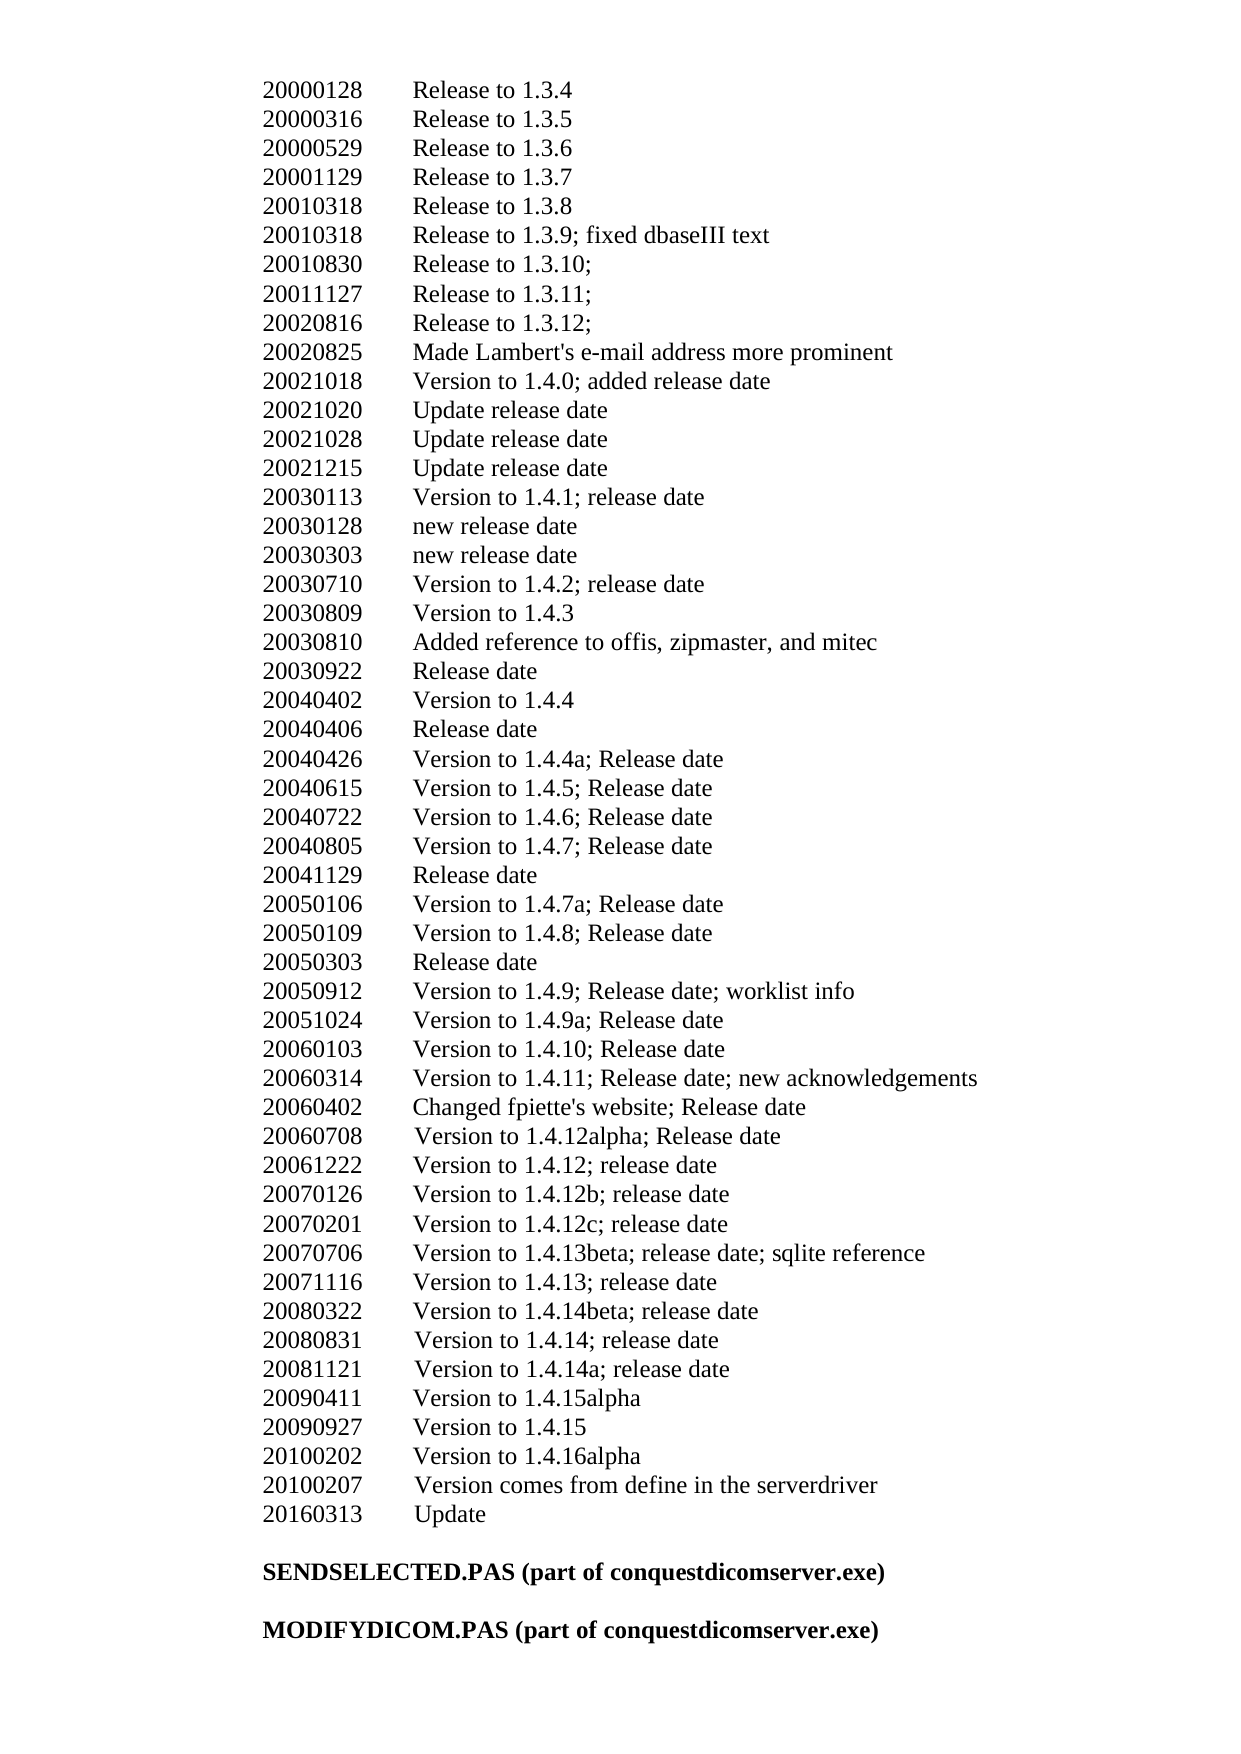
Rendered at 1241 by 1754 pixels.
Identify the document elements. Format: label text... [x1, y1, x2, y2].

text 20040722 Version to 1.4.6; Release date [187, 802, 1053, 831]
text 20020816 Release to 1.3.12; [187, 307, 1053, 337]
text 20011127 Release to 1.3.11; [187, 278, 1053, 307]
text 20021018 Version to 1.4.0; added release date [187, 366, 1053, 395]
text 20041129 Release date [187, 860, 1053, 889]
text 20100202 Version to 1.4.16alpha [262, 1441, 1053, 1470]
text 20060103 Version to 1.4.10; Release date [187, 1034, 1053, 1063]
text 20021020 Update release date [187, 395, 1053, 424]
text 20040426 Version to 1.4.4a; Release date [187, 743, 1053, 772]
text 20010830 Release to 1.3.10; [187, 249, 1053, 278]
text 20000529 Release to 1.3.6 [187, 133, 1053, 162]
text 20030922 Release date [187, 656, 1053, 685]
text 20030128 new release date [187, 511, 1053, 540]
text 20050106 Version to 1.4.7a; Release date [187, 889, 1053, 918]
text 20030303 new release date [187, 540, 1053, 569]
text 20070201 Version to 1.4.12c; release date [187, 1208, 1053, 1237]
text 20051024 Version to 1.4.9a; Release date [187, 1005, 1053, 1034]
text 20100207 Version comes from define in the serverdriver [262, 1470, 1053, 1499]
text 20010318 Release to 1.3.8 [187, 191, 1053, 220]
text 20060402 Changed fpiette's website; Release date [187, 1092, 1053, 1121]
text 20040615 Version to 1.4.5; Release date [187, 772, 1053, 802]
text 20010318 Release to 1.3.9; fixed dbaseIII text [187, 220, 1053, 249]
text 20030710 Version to 1.4.2; release date [187, 569, 1053, 598]
text 20021215 Update release date [187, 453, 1053, 482]
text 20040402 Version to 1.4.4 [187, 685, 1053, 714]
text 20061222 Version to 1.4.12; release date [187, 1150, 1053, 1179]
text 20001129 Release to 1.3.7 [187, 162, 1053, 191]
text 20070706 Version to 1.4.13beta; release date; sqlite reference [187, 1237, 1053, 1267]
text 20090927 Version to 1.4.15 [262, 1412, 1053, 1441]
text 20080322 Version to 1.4.14beta; release date [187, 1296, 1053, 1325]
text 20080831 Version to 1.4.14; release date [187, 1325, 1053, 1354]
text 20060708 Version to 1.4.12alpha; Release date [187, 1121, 1053, 1150]
text 20030809 Version to 1.4.3 [187, 598, 1053, 627]
text 20040805 Version to 1.4.7; Release date [187, 831, 1053, 860]
text 20000316 Release to 1.3.5 [187, 104, 1053, 133]
text 20020825 Made Lambert's e-mail address more prominent [187, 337, 1053, 366]
text 20030113 Version to 1.4.1; release date [187, 482, 1053, 511]
text 20071116 Version to 1.4.13; release date [187, 1267, 1053, 1296]
text 20160313 Update [262, 1499, 1053, 1528]
text 20050912 Version to 1.4.9; Release date; worklist info [187, 976, 1053, 1005]
text 20050109 Version to 1.4.8; Release date [187, 918, 1053, 947]
text 20050303 Release date [187, 947, 1053, 976]
text 20040406 Release date [187, 714, 1053, 743]
text 20060314 Version to 1.4.11; Release date; new acknowledgements [187, 1063, 1053, 1092]
text 20021028 Update release date [187, 424, 1053, 453]
text 20090411 Version to 1.4.15alpha [187, 1383, 1053, 1412]
text 20030810 Added reference to offis, zipmaster, and mitec [187, 627, 1053, 656]
text MODIFYDICOM.PAS (part of conquestdicomserver.exe) [187, 1615, 1053, 1644]
text SENDSELECTED.PAS (part of conquestdicomserver.exe) [187, 1557, 1053, 1586]
text 20000128 Release to 1.3.4 [187, 75, 1053, 104]
text 20081121 Version to 1.4.14a; release date [187, 1354, 1053, 1383]
text 20070126 Version to 1.4.12b; release date [187, 1179, 1053, 1208]
